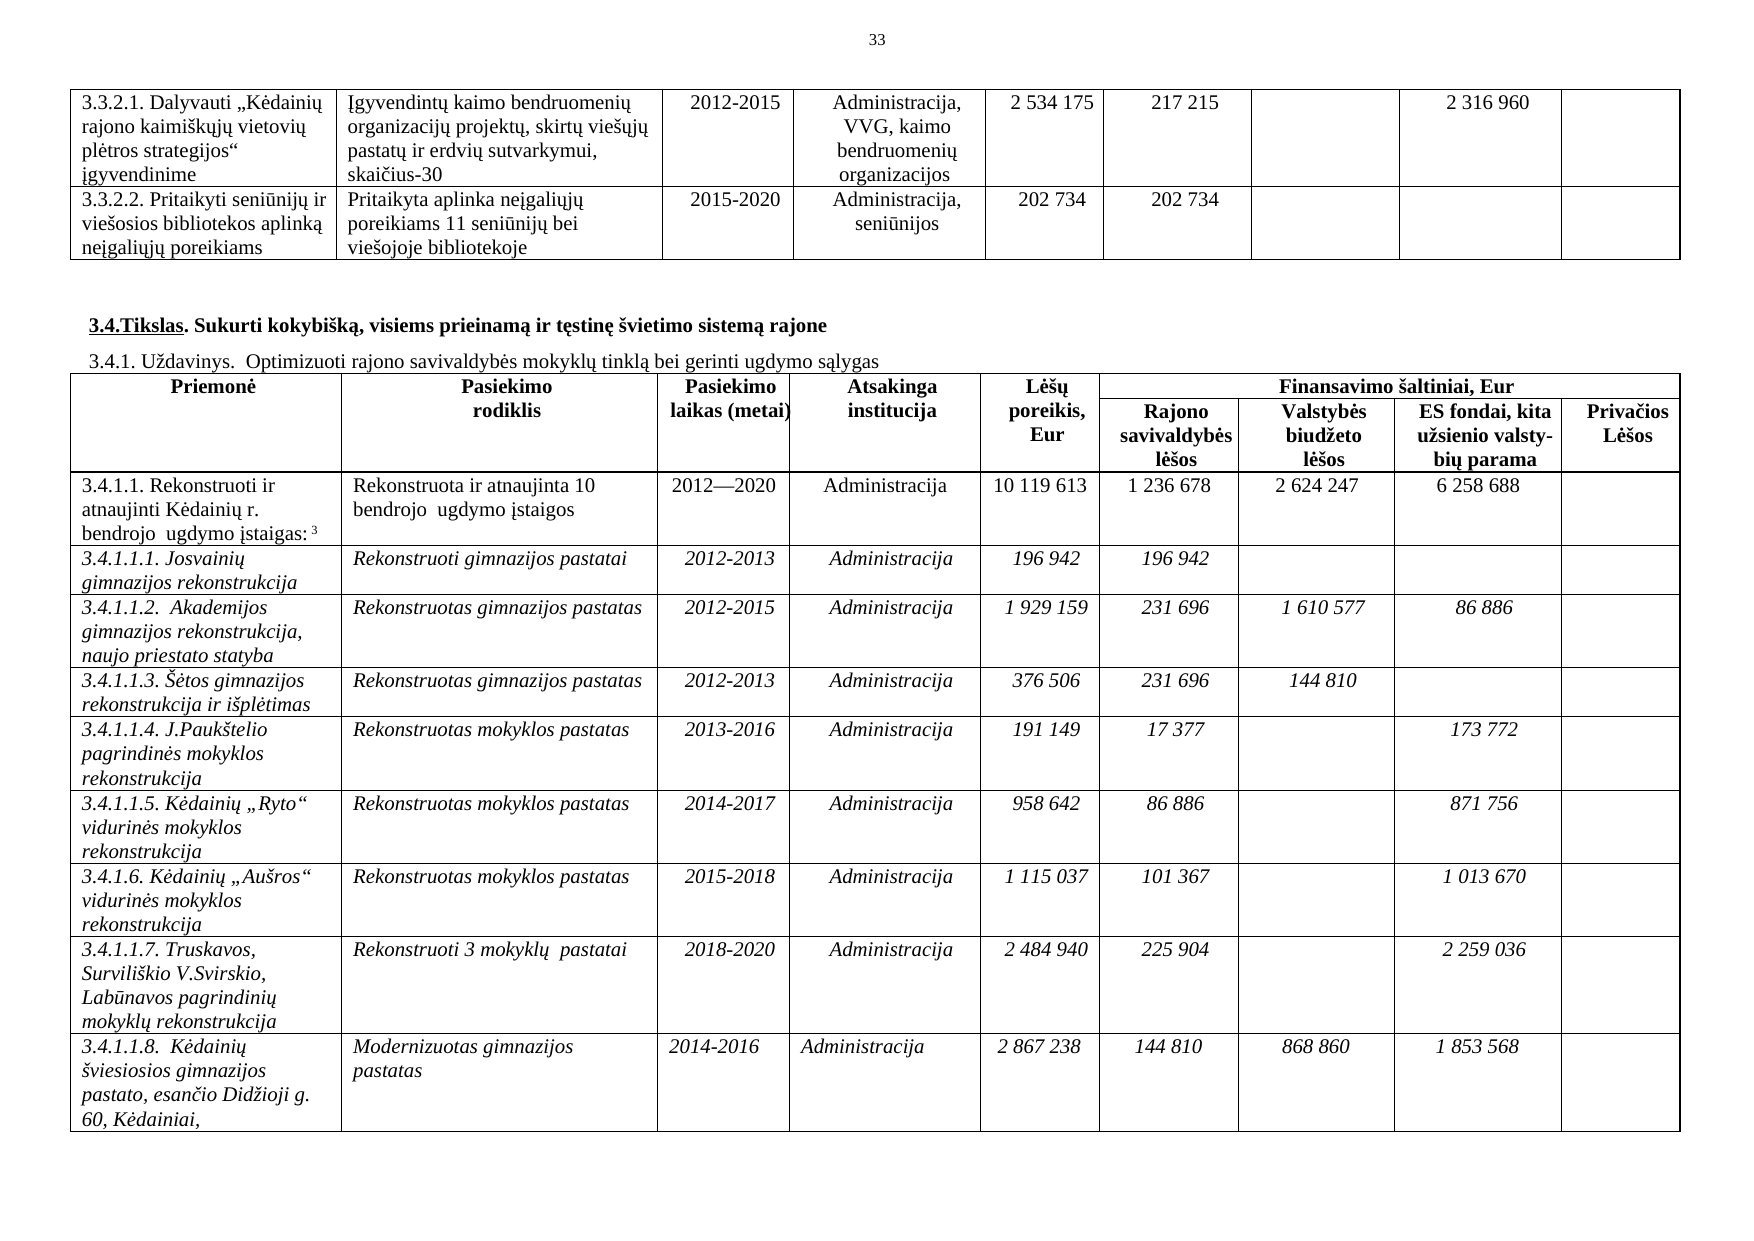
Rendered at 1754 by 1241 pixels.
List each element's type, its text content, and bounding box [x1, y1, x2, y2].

table_cell Privačios Lėšos [1562, 399, 1679, 471]
table_cell 2014-2016 [658, 1034, 789, 1131]
table_header Atsakinga institucija [790, 374, 980, 471]
table_cell 2012-2013 [658, 546, 789, 594]
table_cell 6 258 688 [1395, 473, 1561, 545]
table_cell 3.4.1.1.3. Šėtos gimnazijos rekonstrukcija ir išplėtimas [71, 668, 341, 716]
table_cell [1395, 668, 1561, 716]
table_cell 3.4.1.1.1. Josvainių gimnazijos rekonstrukcija [71, 546, 341, 594]
table_cell [1562, 937, 1679, 1033]
table_header Pasiekimo rodiklis [342, 374, 657, 471]
table_cell Rajono savivaldybės lėšos [1100, 399, 1238, 471]
table_cell 1 610 577 [1239, 595, 1394, 667]
table_cell 2012-2013 [658, 668, 789, 716]
table_cell 2018-2020 [658, 937, 789, 1033]
table_cell Rekonstruoti gimnazijos pastatai [342, 546, 657, 594]
table_cell 231 696 [1100, 668, 1238, 716]
table_cell 2013-2016 [658, 717, 789, 789]
table_cell ES fondai, kita užsienio valsty-bių parama [1395, 399, 1561, 471]
table_cell [1562, 668, 1679, 716]
table_cell Administracija [790, 717, 980, 789]
text 3.4.1. Uždavinys. Optimizuoti rajono savivaldybės mokyklų tinklą bei gerinti ugdymo sąlygas [89, 349, 1679, 373]
table_cell Administracija [790, 595, 980, 667]
table_cell 1 853 568 [1395, 1034, 1561, 1131]
table_cell Rekonstruota ir atnaujinta 10 bendrojo ugdymo įstaigos [342, 473, 657, 545]
table_cell 2012—2020 [658, 473, 789, 545]
table_cell Rekonstruotas mokyklos pastatas [342, 791, 657, 863]
table_cell [1562, 864, 1679, 936]
table_cell 202 734 [986, 187, 1103, 259]
table_cell Administracija [790, 791, 980, 863]
table_cell [1239, 717, 1394, 789]
table_cell 101 367 [1100, 864, 1238, 936]
table_header Finansavimo šaltiniai, Eur [1100, 374, 1679, 398]
table_cell 3.4.1.6. Kėdainių „Aušros“ vidurinės mokyklos rekonstrukcija [71, 864, 341, 936]
table_cell 191 149 [981, 717, 1099, 789]
table_cell 10 119 613 [981, 473, 1099, 545]
table_cell 173 772 [1395, 717, 1561, 789]
table_cell 2012-2015 [658, 595, 789, 667]
table_cell [1562, 595, 1679, 667]
table_cell 868 860 [1239, 1034, 1394, 1131]
table_cell [1400, 187, 1561, 259]
table_cell 1 929 159 [981, 595, 1099, 667]
table_cell [1562, 791, 1679, 863]
table_cell Modernizuotas gimnazijos pastatas [342, 1034, 657, 1131]
table_cell 3.3.2.2. Pritaikyti seniūnijų ir viešosios bibliotekos aplinką neįgaliųjų poreikiams [71, 187, 336, 259]
table_cell [1239, 864, 1394, 936]
table_cell [1562, 473, 1679, 545]
table_cell Rekonstruotas gimnazijos pastatas [342, 668, 657, 716]
table_cell [1562, 1034, 1679, 1131]
table_cell Administracija [790, 864, 980, 936]
table_cell 3.4.1.1. Rekonstruoti ir atnaujinti Kėdainių r. bendrojo ugdymo įstaigas: 3 [71, 473, 341, 545]
table_cell 1 013 670 [1395, 864, 1561, 936]
text 3.4.Tikslas. Sukurti kokybišką, visiems prieinamą ir tęstinę švietimo sistemą rajone [89, 313, 1665, 337]
table_cell [1562, 717, 1679, 789]
table_cell 17 377 [1100, 717, 1238, 789]
table_cell Valstybės biudžeto lėšos [1239, 399, 1394, 471]
table_cell 2015-2018 [658, 864, 789, 936]
table_cell 231 696 [1100, 595, 1238, 667]
table_cell 2 534 175 [986, 90, 1103, 186]
table_cell Administracija [790, 668, 980, 716]
table_cell [1239, 546, 1394, 594]
table_cell Rekonstruoti 3 mokyklų pastatai [342, 937, 657, 1033]
table_cell 1 236 678 [1100, 473, 1238, 545]
table_cell Rekonstruotas mokyklos pastatas [342, 864, 657, 936]
table_header Lėšų poreikis, Eur [981, 374, 1099, 471]
table_cell 217 215 [1104, 90, 1251, 186]
table_cell [1252, 90, 1399, 186]
table_cell [1239, 937, 1394, 1033]
table_cell Administracija, seniūnijos [794, 187, 985, 259]
table_cell 2015-2020 [663, 187, 793, 259]
table_cell Rekonstruotas mokyklos pastatas [342, 717, 657, 789]
table_cell 3.4.1.1.7. Truskavos, Surviliškio V.Svirskio, Labūnavos pagrindinių mokyklų rekonstrukcija [71, 937, 341, 1033]
table_header Pasiekimo laikas (metai) [658, 374, 789, 471]
table_cell Administracija [790, 937, 980, 1033]
table_cell 196 942 [1100, 546, 1238, 594]
table_cell 2 624 247 [1239, 473, 1394, 545]
table_cell 3.4.1.1.5. Kėdainių „Ryto“ vidurinės mokyklos rekonstrukcija [71, 791, 341, 863]
table_cell [1252, 187, 1399, 259]
table_cell Administracija, VVG, kaimo bendruomenių organizacijos [794, 90, 985, 186]
table_cell Administracija [790, 473, 980, 545]
table_cell 144 810 [1239, 668, 1394, 716]
table_cell [1395, 546, 1561, 594]
table_header Priemonė [71, 374, 341, 471]
table_cell 3.4.1.1.8. Kėdainių šviesiosios gimnazijos pastato, esančio Didžioji g. 60, Kėdainiai, [71, 1034, 341, 1131]
table_cell 2 316 960 [1400, 90, 1561, 186]
table_cell 3.4.1.1.2. Akademijos gimnazijos rekonstrukcija, naujo priestato statyba [71, 595, 341, 667]
table_cell 376 506 [981, 668, 1099, 716]
table_cell 225 904 [1100, 937, 1238, 1033]
table_cell Administracija [790, 1034, 980, 1131]
table_cell 2012-2015 [663, 90, 793, 186]
table_cell 1 115 037 [981, 864, 1099, 936]
table_cell Pritaikyta aplinka neįgaliųjų poreikiams 11 seniūnijų bei viešojoje bibliotekoje [337, 187, 662, 259]
table_cell [1239, 791, 1394, 863]
table_cell Rekonstruotas gimnazijos pastatas [342, 595, 657, 667]
table_cell 2 484 940 [981, 937, 1099, 1033]
table_cell 86 886 [1100, 791, 1238, 863]
table_cell 3.4.1.1.4. J.Paukštelio pagrindinės mokyklos rekonstrukcija [71, 717, 341, 789]
table_cell 2014-2017 [658, 791, 789, 863]
table_cell 871 756 [1395, 791, 1561, 863]
table_cell [1562, 546, 1679, 594]
table_cell 958 642 [981, 791, 1099, 863]
table_cell 3.3.2.1. Dalyvauti „Kėdainių rajono kaimiškųjų vietovių plėtros strategijos“ įgyvendinime [71, 90, 336, 186]
table_cell 86 886 [1395, 595, 1561, 667]
table_cell 202 734 [1104, 187, 1251, 259]
table_cell Administracija [790, 546, 980, 594]
table_cell 2 867 238 [981, 1034, 1099, 1131]
table_cell 144 810 [1100, 1034, 1238, 1131]
table_cell 2 259 036 [1395, 937, 1561, 1033]
table_cell [1562, 90, 1679, 186]
table_cell [1562, 187, 1679, 259]
table_cell Įgyvendintų kaimo bendruomenių organizacijų projektų, skirtų viešųjų pastatų ir erdvių sutvarkymui, skaičius-30 [337, 90, 662, 186]
table_cell 196 942 [981, 546, 1099, 594]
